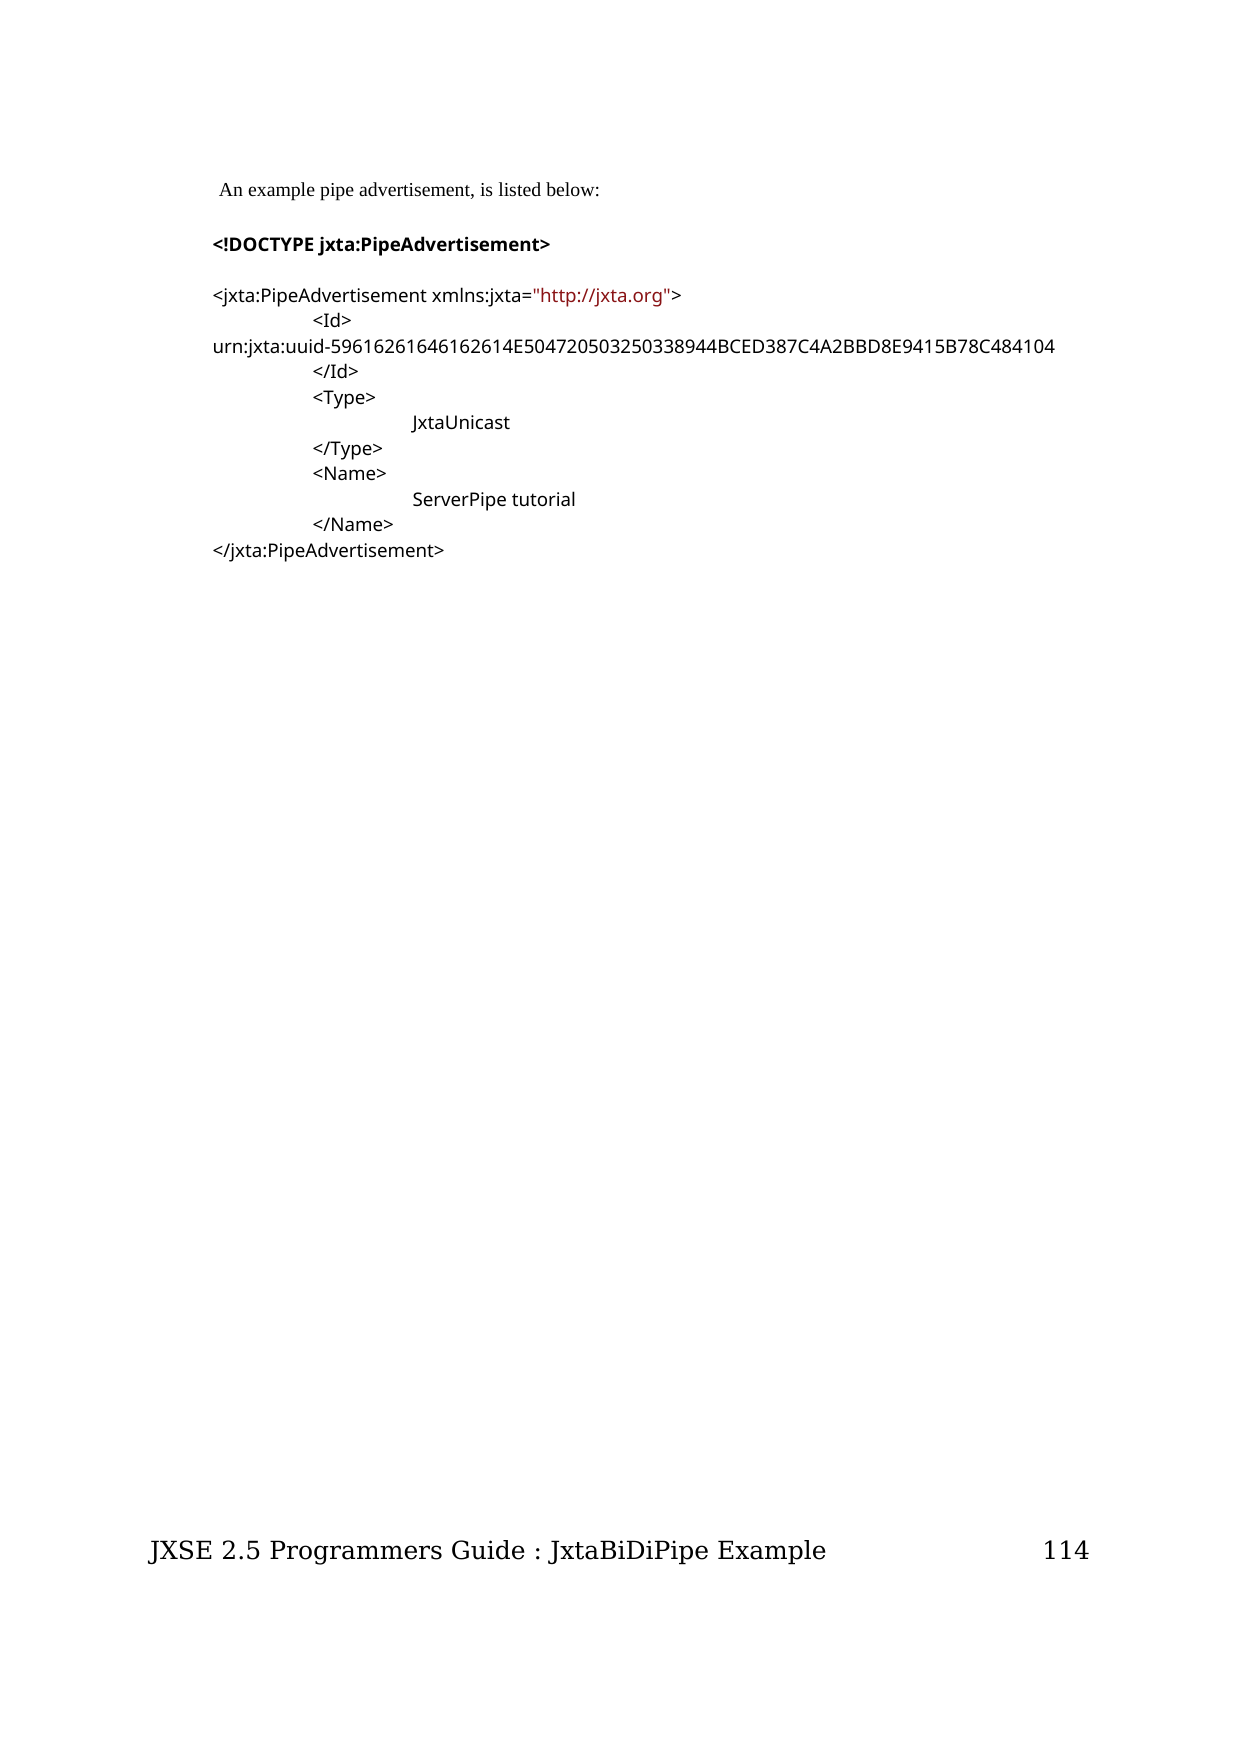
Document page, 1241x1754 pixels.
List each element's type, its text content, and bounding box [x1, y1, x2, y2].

text </Name> [212, 512, 1149, 537]
text <Name> [212, 461, 1149, 486]
text <Id> [212, 308, 1149, 333]
text ServerPipe tutorial [212, 486, 1149, 512]
text JxtaUnicast [212, 410, 1149, 435]
text </Id> [212, 359, 1149, 384]
text <!DOCTYPE jxta:PipeAdvertisement> [212, 231, 1149, 257]
text </Type> [212, 435, 1149, 461]
text <jxta:PipeAdvertisement xmlns:jxta="http://jxta.org"> [212, 282, 1149, 308]
text An example pipe advertisement, is listed below: [219, 179, 1090, 201]
text <Type> [212, 384, 1149, 410]
text urn:jxta:uuid-59616261646162614E504720503250338944BCED387C4A2BBD8E9415B78C484104 [212, 333, 1178, 359]
text </jxta:PipeAdvertisement> [212, 537, 1149, 563]
